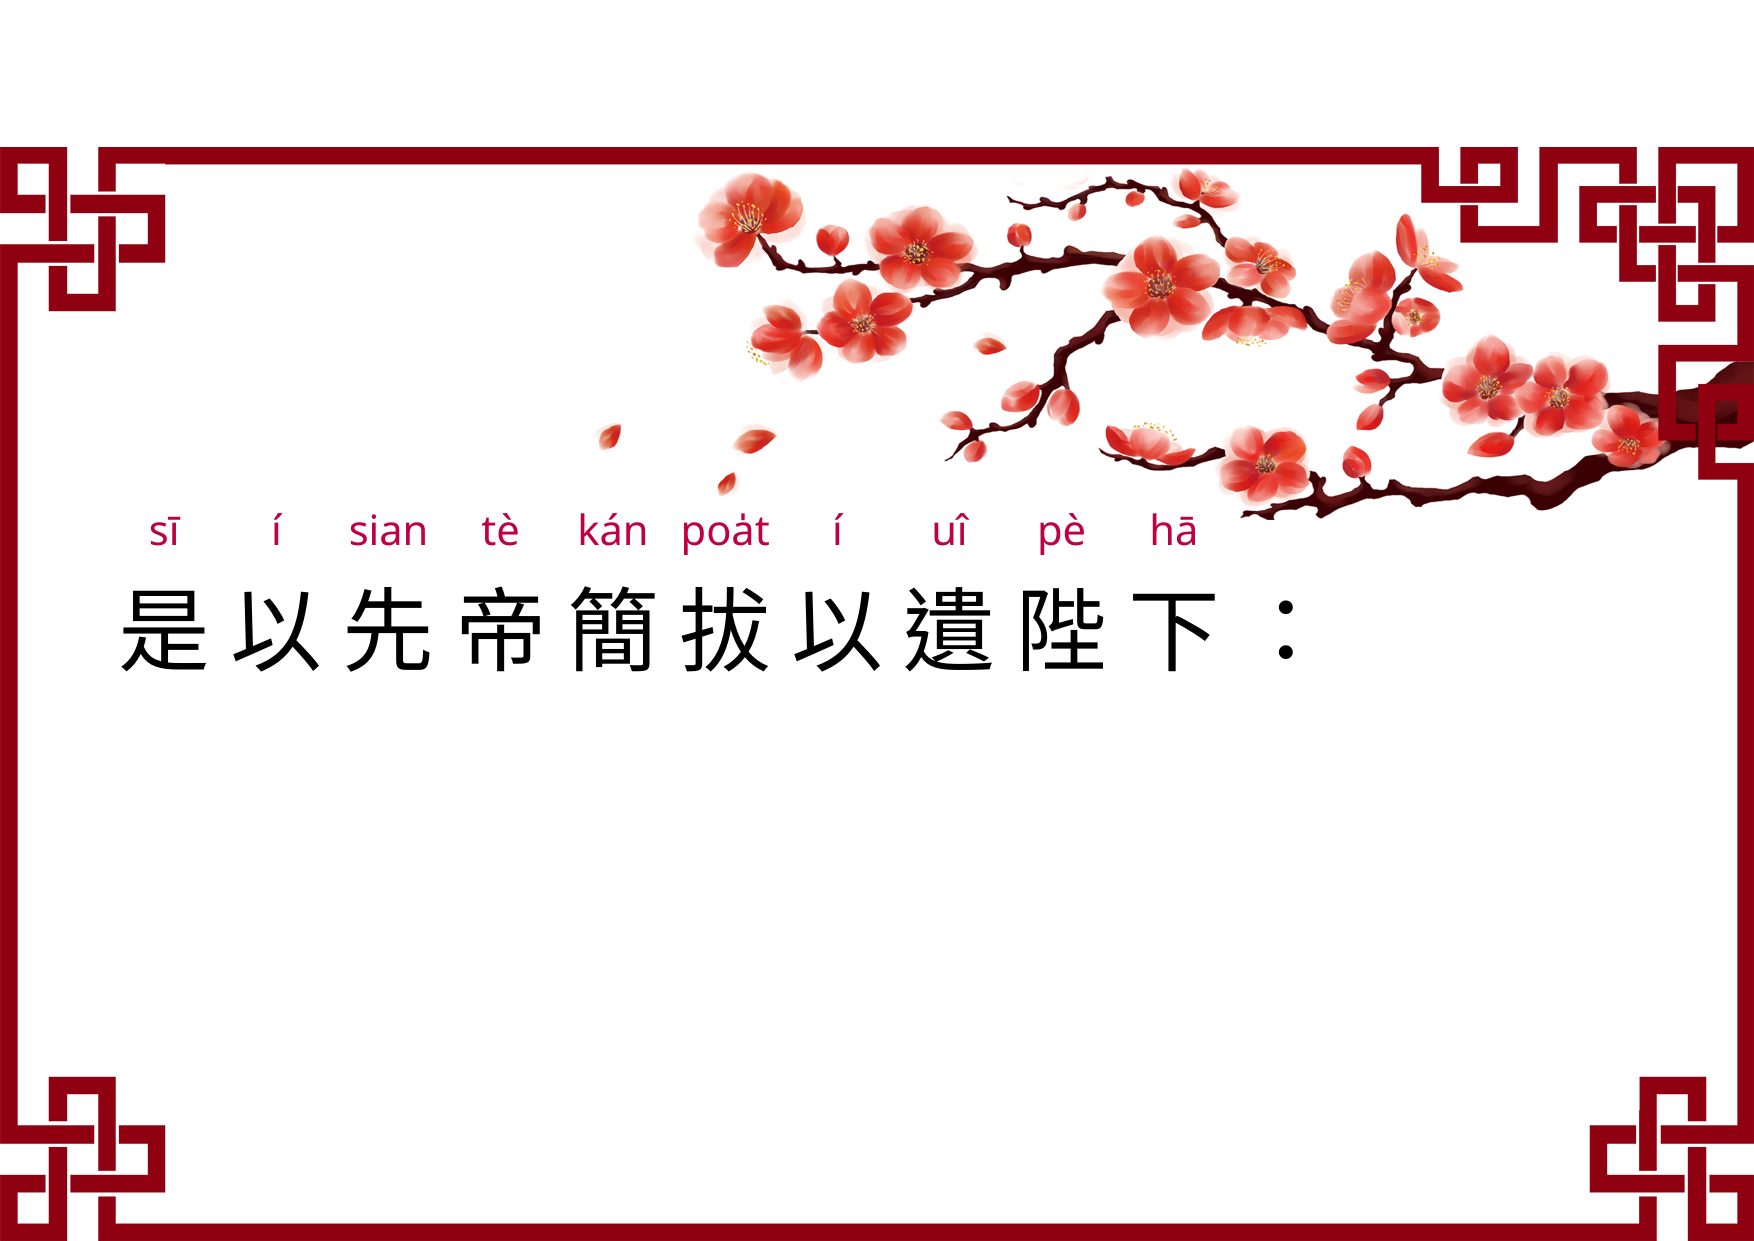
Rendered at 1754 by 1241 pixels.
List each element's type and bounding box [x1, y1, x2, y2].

picture [0, 147, 1754, 1241]
